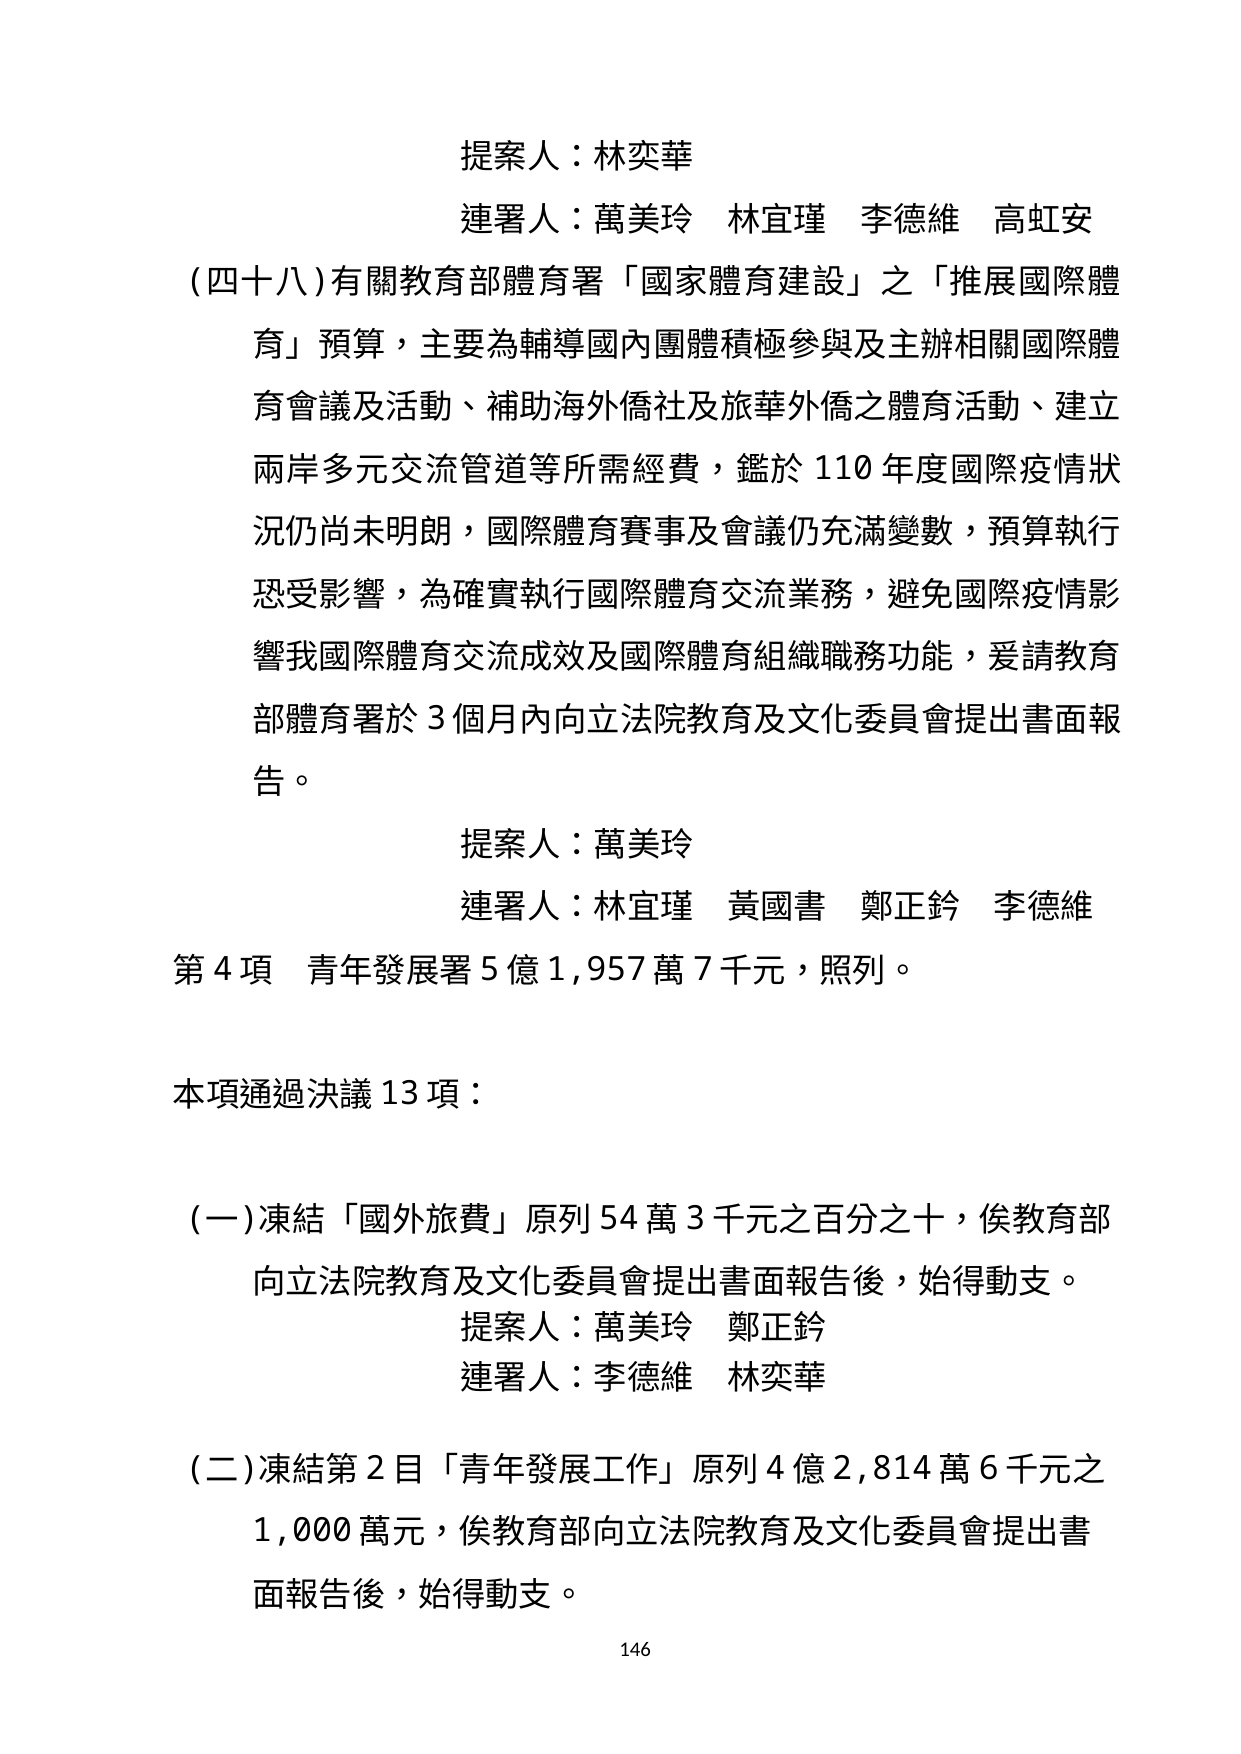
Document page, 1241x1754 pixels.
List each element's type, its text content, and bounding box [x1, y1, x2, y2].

text 提案人：萬美玲 鄭正鈐 [460, 1300, 1122, 1350]
text 本項通過決議13項： [173, 1050, 1122, 1112]
text 連署人：萬美玲 林宜瑾 李德維 高虹安 [460, 175, 1122, 237]
text 提案人：林奕華 [460, 112, 1122, 175]
text 提案人：萬美玲 [460, 800, 1122, 862]
text (二)凍結第2目「青年發展工作」原列4億2,814萬6千元之1,000萬元，俟教育部向立法院教育及文化委員會提出書面報告後，始得動支。 [185, 1425, 1122, 1612]
text 連署人：李德維 林奕華 [460, 1350, 1122, 1400]
text 連署人：林宜瑾 黃國書 鄭正鈐 李德維 [460, 862, 1122, 925]
text 第4項 青年發展署5億1,957萬7千元，照列。 [173, 943, 1122, 992]
text (四十八)有關教育部體育署「國家體育建設」之「推展國際體育」預算，主要為輔導國內團體積極參與及主辦相關國際體育會議及活動、補助海外僑社及旅華外僑之體育活動、建立兩岸多元交流管道等所需經費，鑑於110年度國際疫情狀況仍尚未明朗，國際體育賽事及會議仍充滿變數，預算執行恐受影響，為確實執行國際體育交流業務，避免國際疫情影響我國際體育交流成效及國際體育組織職務功能，爰請教育部體育署於3個月內向立法院教育及文化委員會提出書面報告。 [185, 237, 1122, 800]
text (一)凍結「國外旅費」原列54萬3千元之百分之十，俟教育部向立法院教育及文化委員會提出書面報告後，始得動支。 [185, 1175, 1122, 1300]
